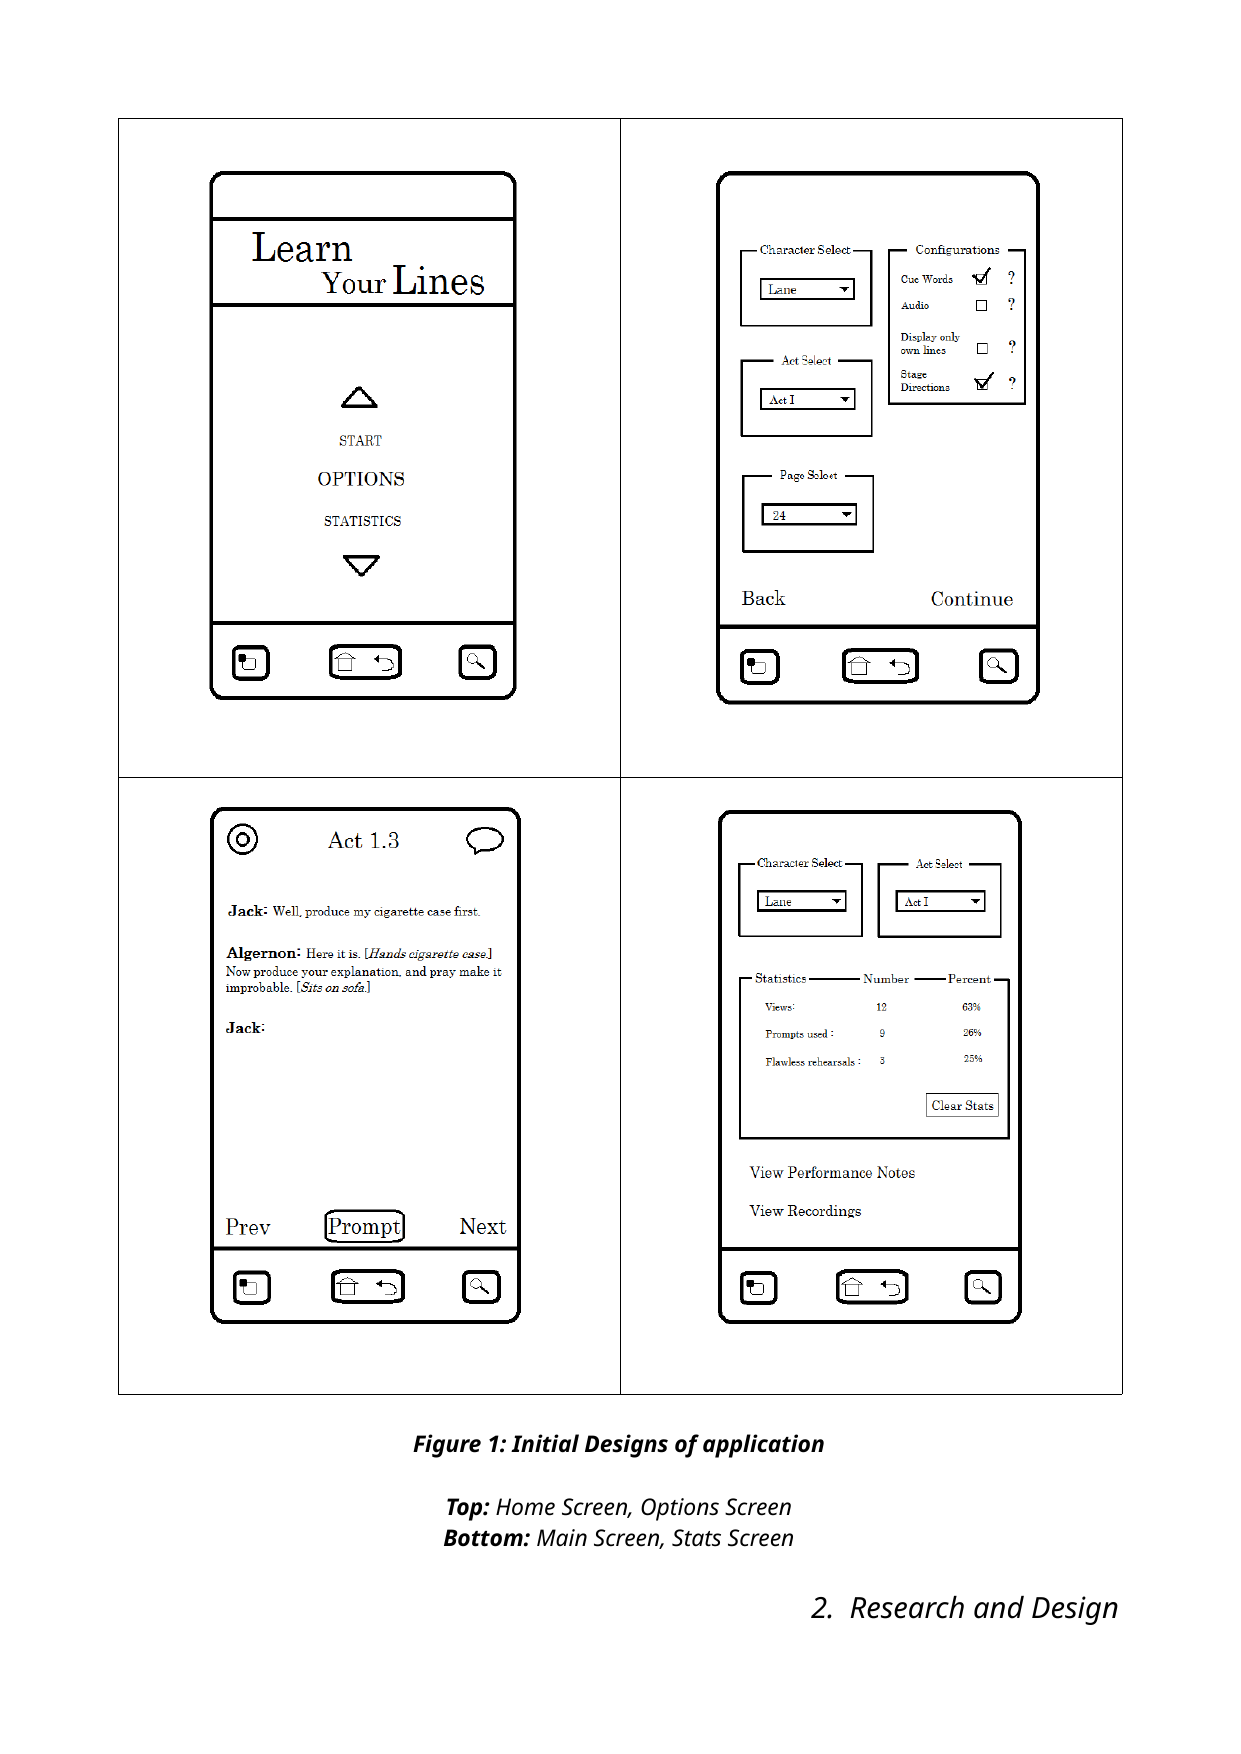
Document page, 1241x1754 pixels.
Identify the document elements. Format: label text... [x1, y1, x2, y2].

text Top: Home Screen, Options Screen [118, 1491, 1122, 1522]
picture [691, 147, 1074, 738]
table_cell [621, 778, 1122, 1394]
table_header [621, 738, 1122, 777]
text Bottom: Main Screen, Stats Screen [118, 1522, 1122, 1553]
text Figure 1: Initial Designs of application [118, 1428, 1122, 1459]
text 2. Research and Design [118, 1587, 1122, 1627]
picture [190, 150, 549, 722]
table_header [621, 119, 1122, 737]
table_header [119, 119, 620, 777]
picture [691, 783, 1051, 1355]
table_cell [119, 778, 620, 1394]
picture [190, 783, 549, 1355]
